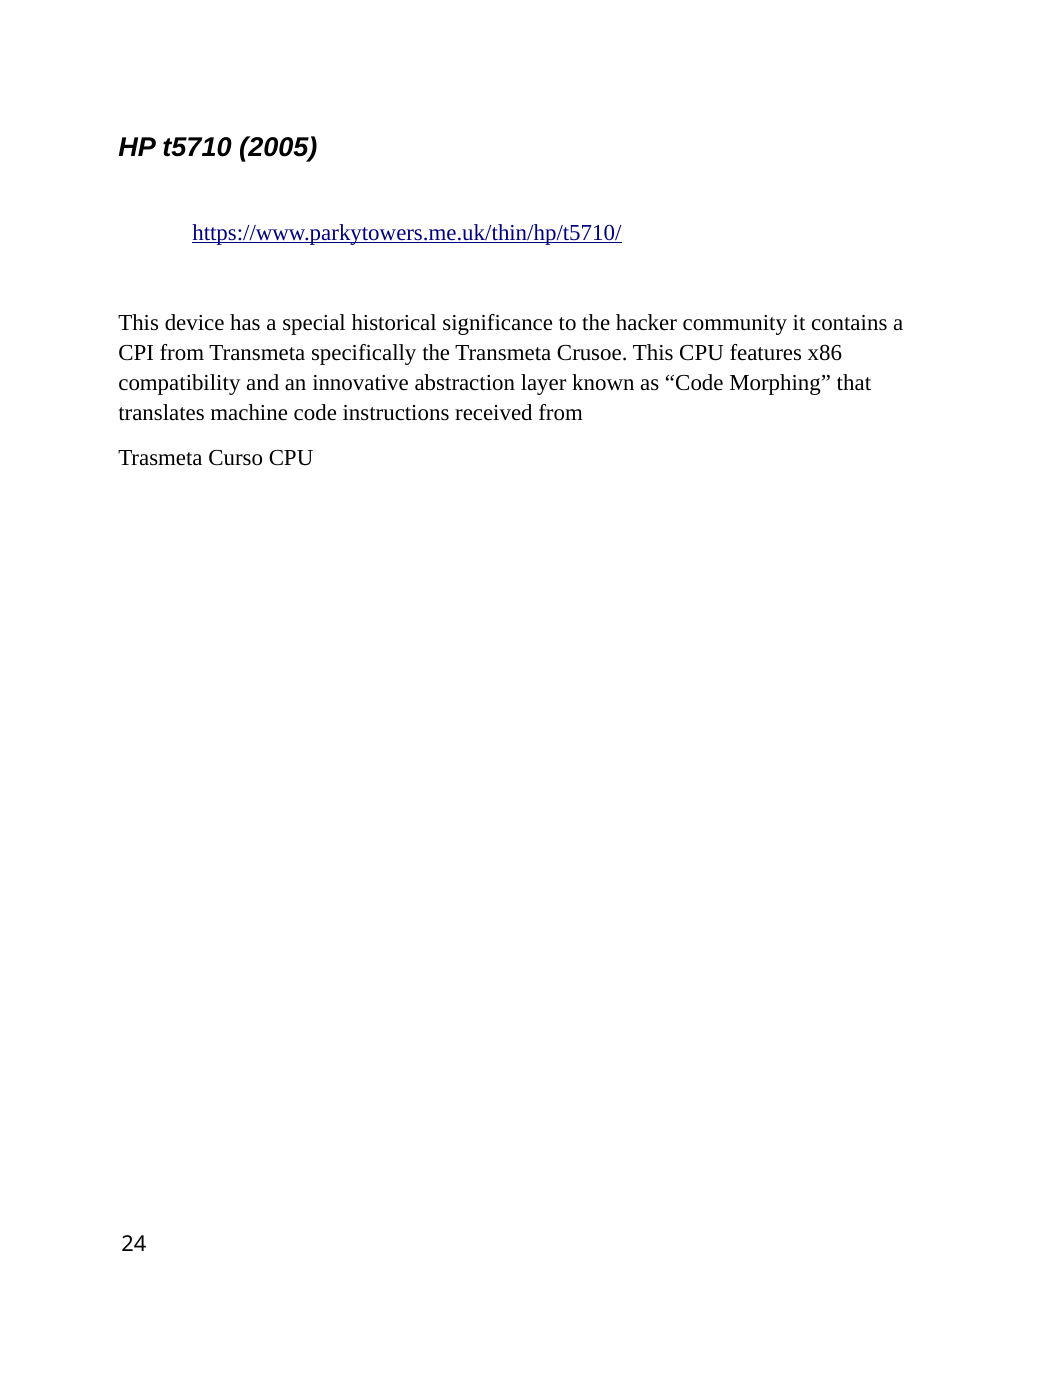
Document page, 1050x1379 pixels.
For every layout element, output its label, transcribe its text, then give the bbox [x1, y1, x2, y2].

text This device has a special historical significance to the hacker community it contains a CPI from Transmeta specifically the Transmeta Crusoe. This CPU features x86 compatibility and an innovative abstraction layer known as “Code Morphing” that translates machine code instructions received from [118, 309, 932, 426]
text Trasmeta Curso CPU [118, 444, 932, 471]
text https://www.parkytowers.me.uk/thin/hp/t5710/ [192, 219, 932, 246]
subtitle HP t5710 (2005) [118, 131, 932, 162]
